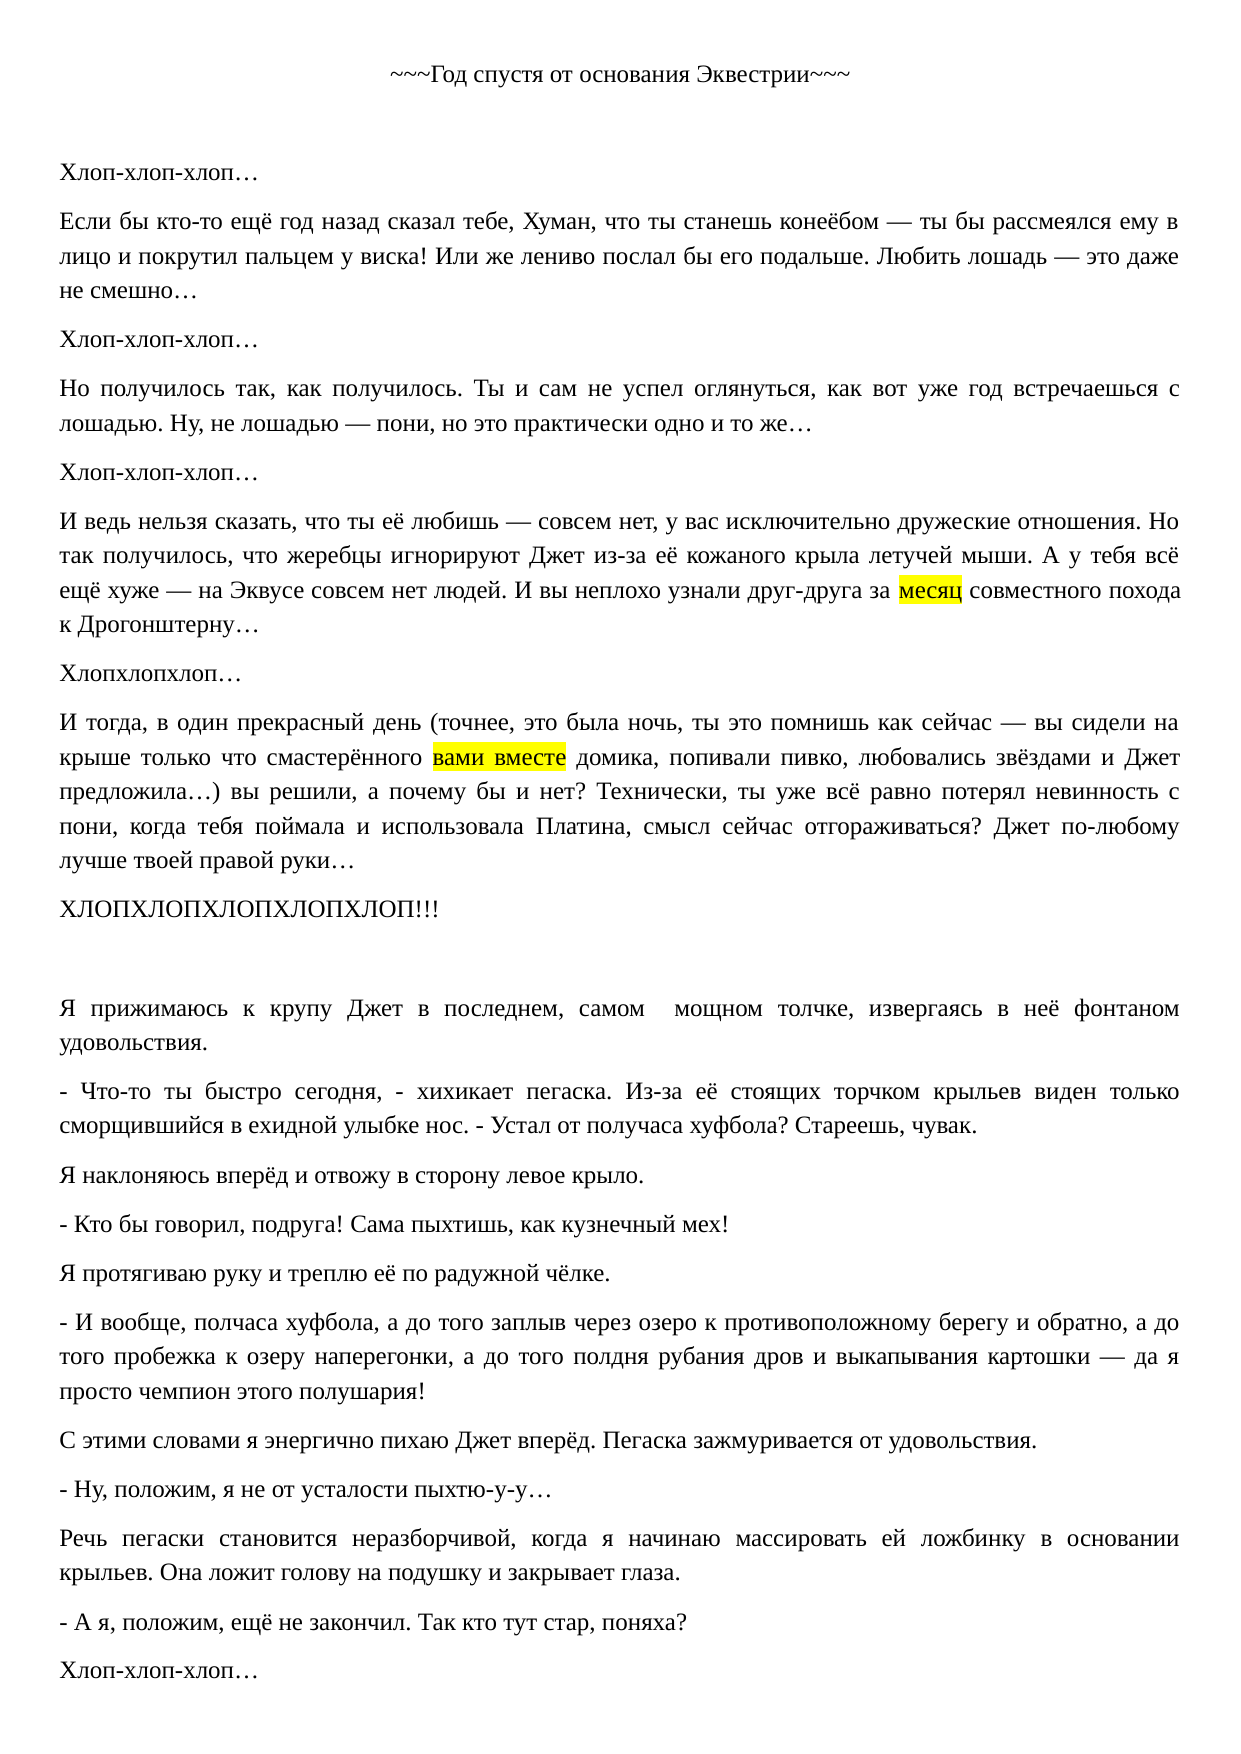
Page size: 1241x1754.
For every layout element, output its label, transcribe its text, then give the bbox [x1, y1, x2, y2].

text Хлоп-хлоп-хлоп… [59, 1656, 1181, 1684]
text - А я, положим, ещё не закончил. Так кто тут стар, поняха? [59, 1607, 1181, 1635]
text ХЛОПХЛОПХЛОПХЛОПХЛОП!!! [59, 894, 1181, 923]
text С этими словами я энергично пихаю Джет вперёд. Пегаска зажмуривается от удовольствия. [59, 1425, 1181, 1454]
text - И вообще, полчаса хуфбола, а до того заплыв через озеро к противоположному берегу и обратно, а до того пробежка к озеру наперегонки, а до того полдня рубания дров и выкапывания картошки — да я просто чемпион этого полушария! [59, 1307, 1181, 1404]
text - Что-то ты быстро сегодня, - хихикает пегаска. Из-за её стоящих торчком крыльев виден только сморщившийся в ехидной улыбке нос. - Устал от получаса хуфбола? Стареешь, чувак. [59, 1076, 1181, 1139]
text И ведь нельзя сказать, что ты её любишь — совсем нет, у вас исключительно дружеские отношения. Но так получилось, что жеребцы игнорируют Джет из-за её кожаного крыла летучей мыши. А у тебя всё ещё хуже — на Эквусе совсем нет людей. И вы неплохо узнали друг-друга за месяц совместного похода к Дрогонштерну… [59, 506, 1181, 638]
text ~~~Год спустя от основания Эквестрии~~~ [59, 59, 1181, 88]
text Хлоп-хлоп-хлоп… [59, 457, 1181, 486]
text - Ну, положим, я не от усталости пыхтю-у-у… [59, 1474, 1181, 1503]
text Речь пегаски становится неразборчивой, когда я начинаю массировать ей ложбинку в основании крыльев. Она ложит голову на подушку и закрывает глаза. [59, 1523, 1181, 1586]
text Хлопхлопхлоп… [59, 658, 1181, 687]
text Хлоп-хлоп-хлоп… [59, 157, 1181, 186]
text Но получилось так, как получилось. Ты и сам не успел оглянуться, как вот уже год встречаешься с лошадью. Ну, не лошадью — пони, но это практически одно и то же… [59, 373, 1181, 437]
text Если бы кто-то ещё год назад сказал тебе, Хуман, что ты станешь конеёбом — ты бы рассмеялся ему в лицо и покрутил пальцем у виска! Или же лениво послал бы его подальше. Любить лошадь — это даже не смешно… [59, 206, 1181, 304]
text Я наклоняюсь вперёд и отвожу в сторону левое крыло. [59, 1160, 1181, 1188]
text Я прижимаюсь к крупу Джет в последнем, самом мощном толчке, извергаясь в неё фонтаном удовольствия. [59, 993, 1181, 1056]
text И тогда, в один прекрасный день (точнее, это была ночь, ты это помнишь как сейчас — вы сидели на крыше только что смастерённого вами вместе домика, попивали пивко, любовались звёздами и Джет предложила…) вы решили, а почему бы и нет? Технически, ты уже всё равно потерял невинность с пони, когда тебя поймала и использовала Платина, смысл сейчас отгораживаться? Джет по-любому лучше твоей правой руки… [59, 707, 1181, 874]
text - Кто бы говорил, подруга! Сама пыхтишь, как кузнечный мех! [59, 1209, 1181, 1237]
text Хлоп-хлоп-хлоп… [59, 324, 1181, 353]
text Я протягиваю руку и треплю её по радужной чёлке. [59, 1258, 1181, 1287]
